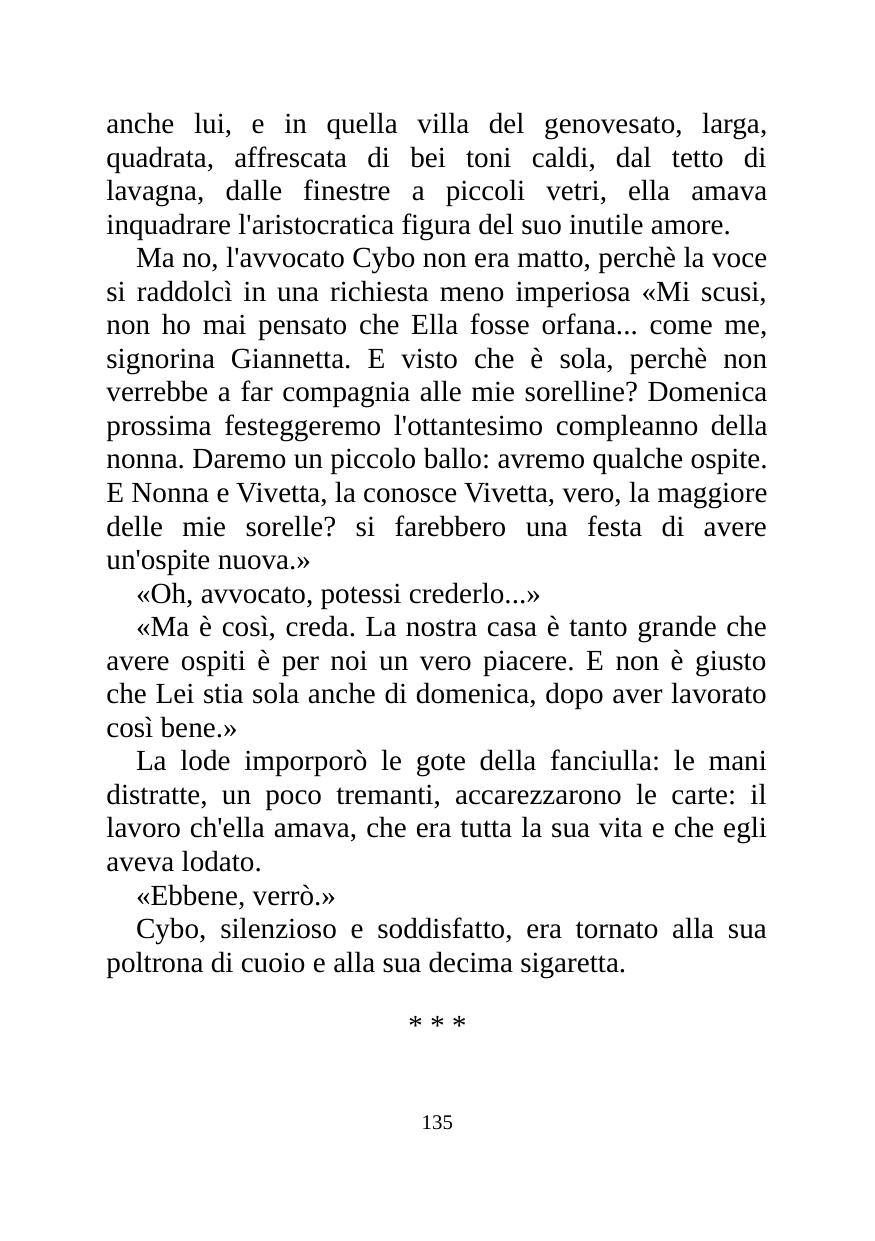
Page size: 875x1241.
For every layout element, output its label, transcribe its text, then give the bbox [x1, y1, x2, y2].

text * * * [106, 1008, 768, 1041]
text anche lui, e in quella villa del genovesato, larga, quadrata, affrescata di bei toni caldi, dal tetto di lavagna, dalle finestre a piccoli vetri, ella amava inquadrare l'aristocratica figura del suo inutile amore. [106, 106, 768, 240]
text La lode imporporò le gote della fanciulla: le mani distratte, un poco tremanti, accarezzarono le carte: il lavoro ch'ella amava, che era tutta la sua vita e che egli aveva lodato. [106, 743, 768, 878]
text «Ebbene, verrò.» [106, 878, 768, 911]
text «Ma è così, creda. La nostra casa è tanto grande che avere ospiti è per noi un vero piacere. E non è giusto che Lei stia sola anche di domenica, dopo aver lavorato così bene.» [106, 609, 768, 743]
text Ma no, l'avvocato Cybo non era matto, perchè la voce si raddolcì in una richiesta meno imperiosa «Mi scusi, non ho mai pensato che Ella fosse orfana... come me, signorina Giannetta. E visto che è sola, perchè non verrebbe a far compagnia alle mie sorelline? Domenica prossima festeggeremo l'ottantesimo compleanno della nonna. Daremo un piccolo ballo: avremo qualche ospite. E Nonna e Vivetta, la conosce Vivetta, vero, la maggiore delle mie sorelle? si farebbero una festa di avere un'ospite nuova.» [106, 240, 768, 576]
text «Oh, avvocato, potessi crederlo...» [106, 576, 768, 609]
text Cybo, silenzioso e soddisfatto, era tornato alla sua poltrona di cuoio e alla sua decima sigaretta. [106, 911, 768, 978]
